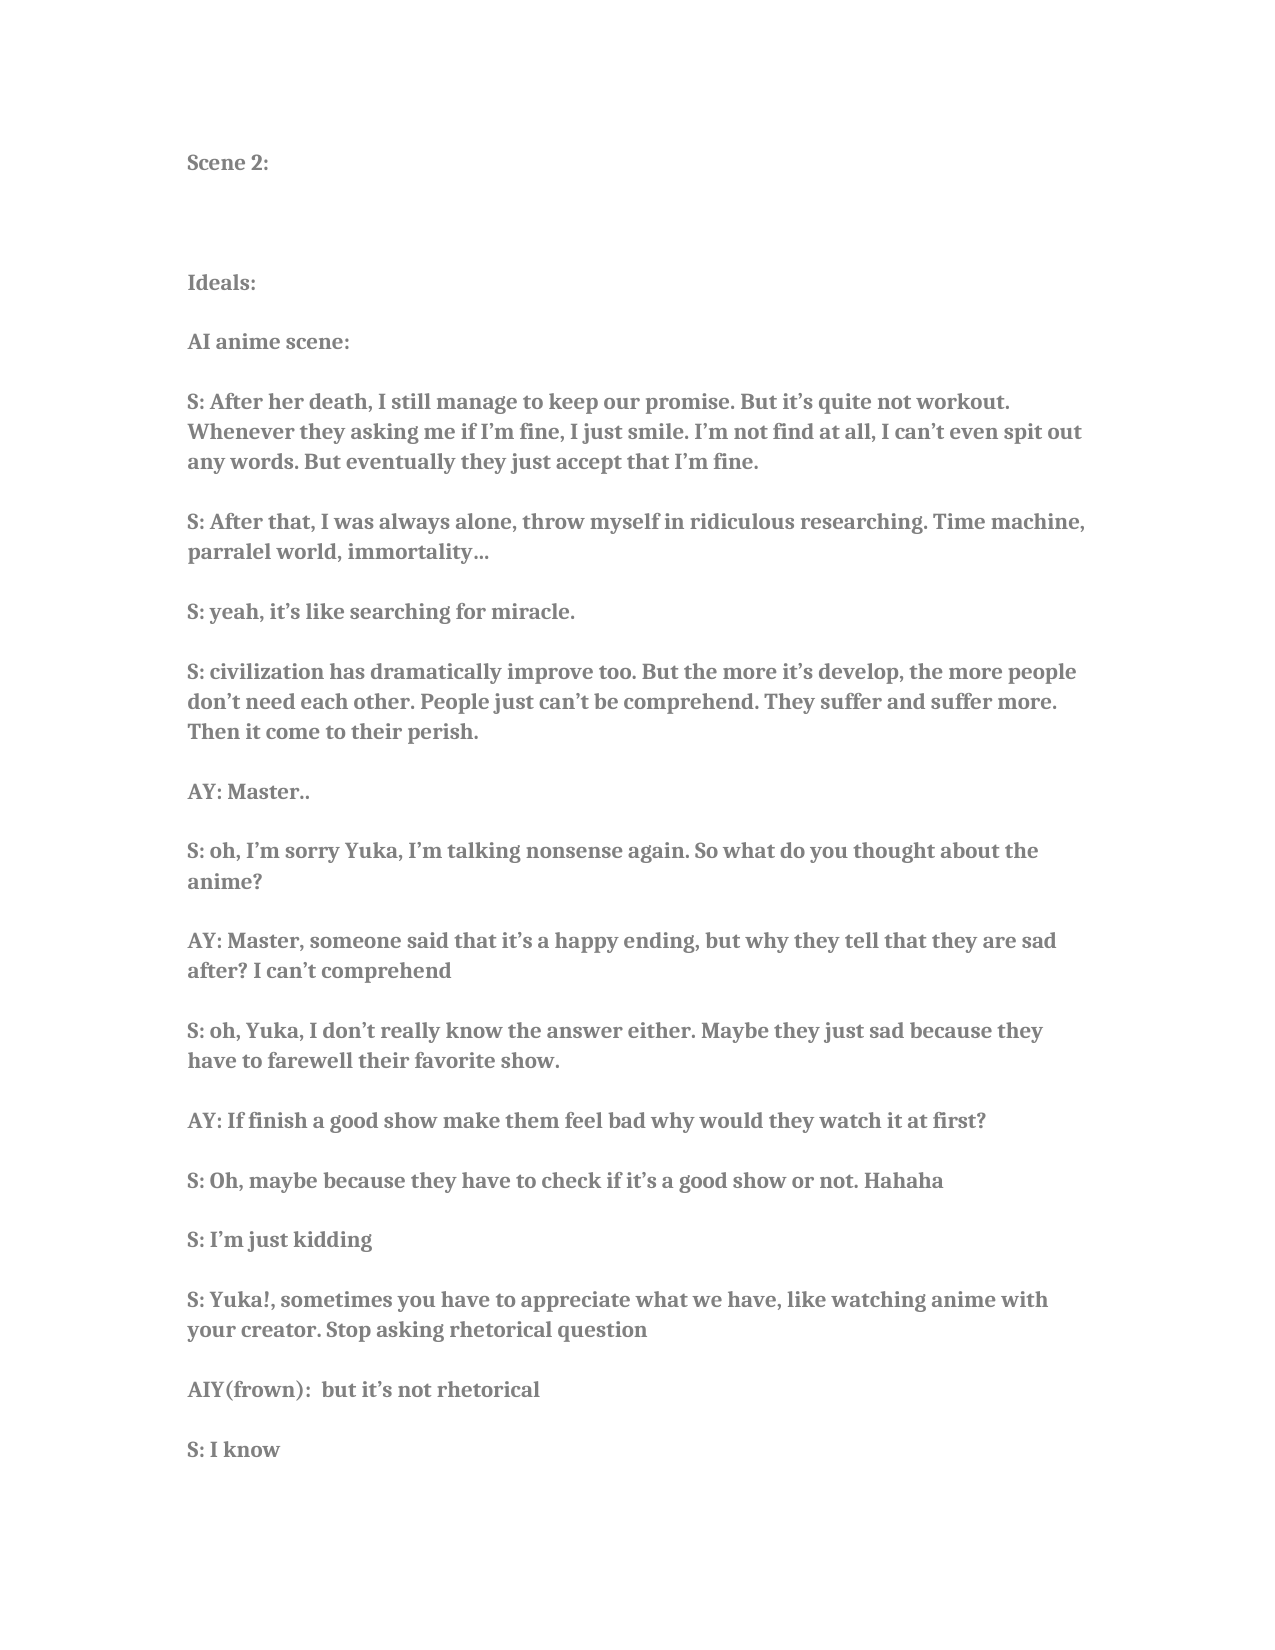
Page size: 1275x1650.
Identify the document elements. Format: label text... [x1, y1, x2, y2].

text AY: Master.. [187, 778, 1087, 805]
text Ideals: [187, 269, 1087, 296]
text S: civilization has dramatically improve too. But the more it’s develop, the more people don’t need each other. People just can’t be comprehend. They suffer and suffer more. Then it come to their perish. [187, 658, 1087, 745]
text S: After her death, I still manage to keep our promise. But it’s quite not workout. Whenever they asking me if I’m fine, I just smile. I’m not find at all, I can’t even spit out any words. But eventually they just accept that I’m fine. [187, 389, 1087, 476]
text S: Yuka!, sometimes you have to appreciate what we have, like watching anime with your creator. Stop asking rhetorical question [187, 1287, 1087, 1343]
text S: oh, I’m sorry Yuka, I’m talking nonsense again. So what do you thought about the anime? [187, 838, 1087, 895]
text S: I know [187, 1437, 1087, 1463]
text S: After that, I was always alone, throw myself in ridiculous researching. Time machine, parralel world, immortality… [187, 509, 1087, 565]
text S: I’m just kidding [187, 1227, 1087, 1254]
text S: oh, Yuka, I don’t really know the answer either. Maybe they just sad because they have to farewell their favorite show. [187, 1018, 1087, 1074]
text AIY(frown): but it’s not rhetorical [187, 1377, 1087, 1403]
text AI anime scene: [187, 329, 1087, 355]
text S: yeah, it’s like searching for miracle. [187, 599, 1087, 625]
text Scene 2: [187, 150, 1087, 176]
text AY: Master, someone said that it’s a happy ending, but why they tell that they are sad after? I can’t comprehend [187, 928, 1087, 985]
text S: Oh, maybe because they have to check if it’s a good show or not. Hahaha [187, 1168, 1087, 1194]
text AY: If finish a good show make them feel bad why would they watch it at first? [187, 1108, 1087, 1134]
